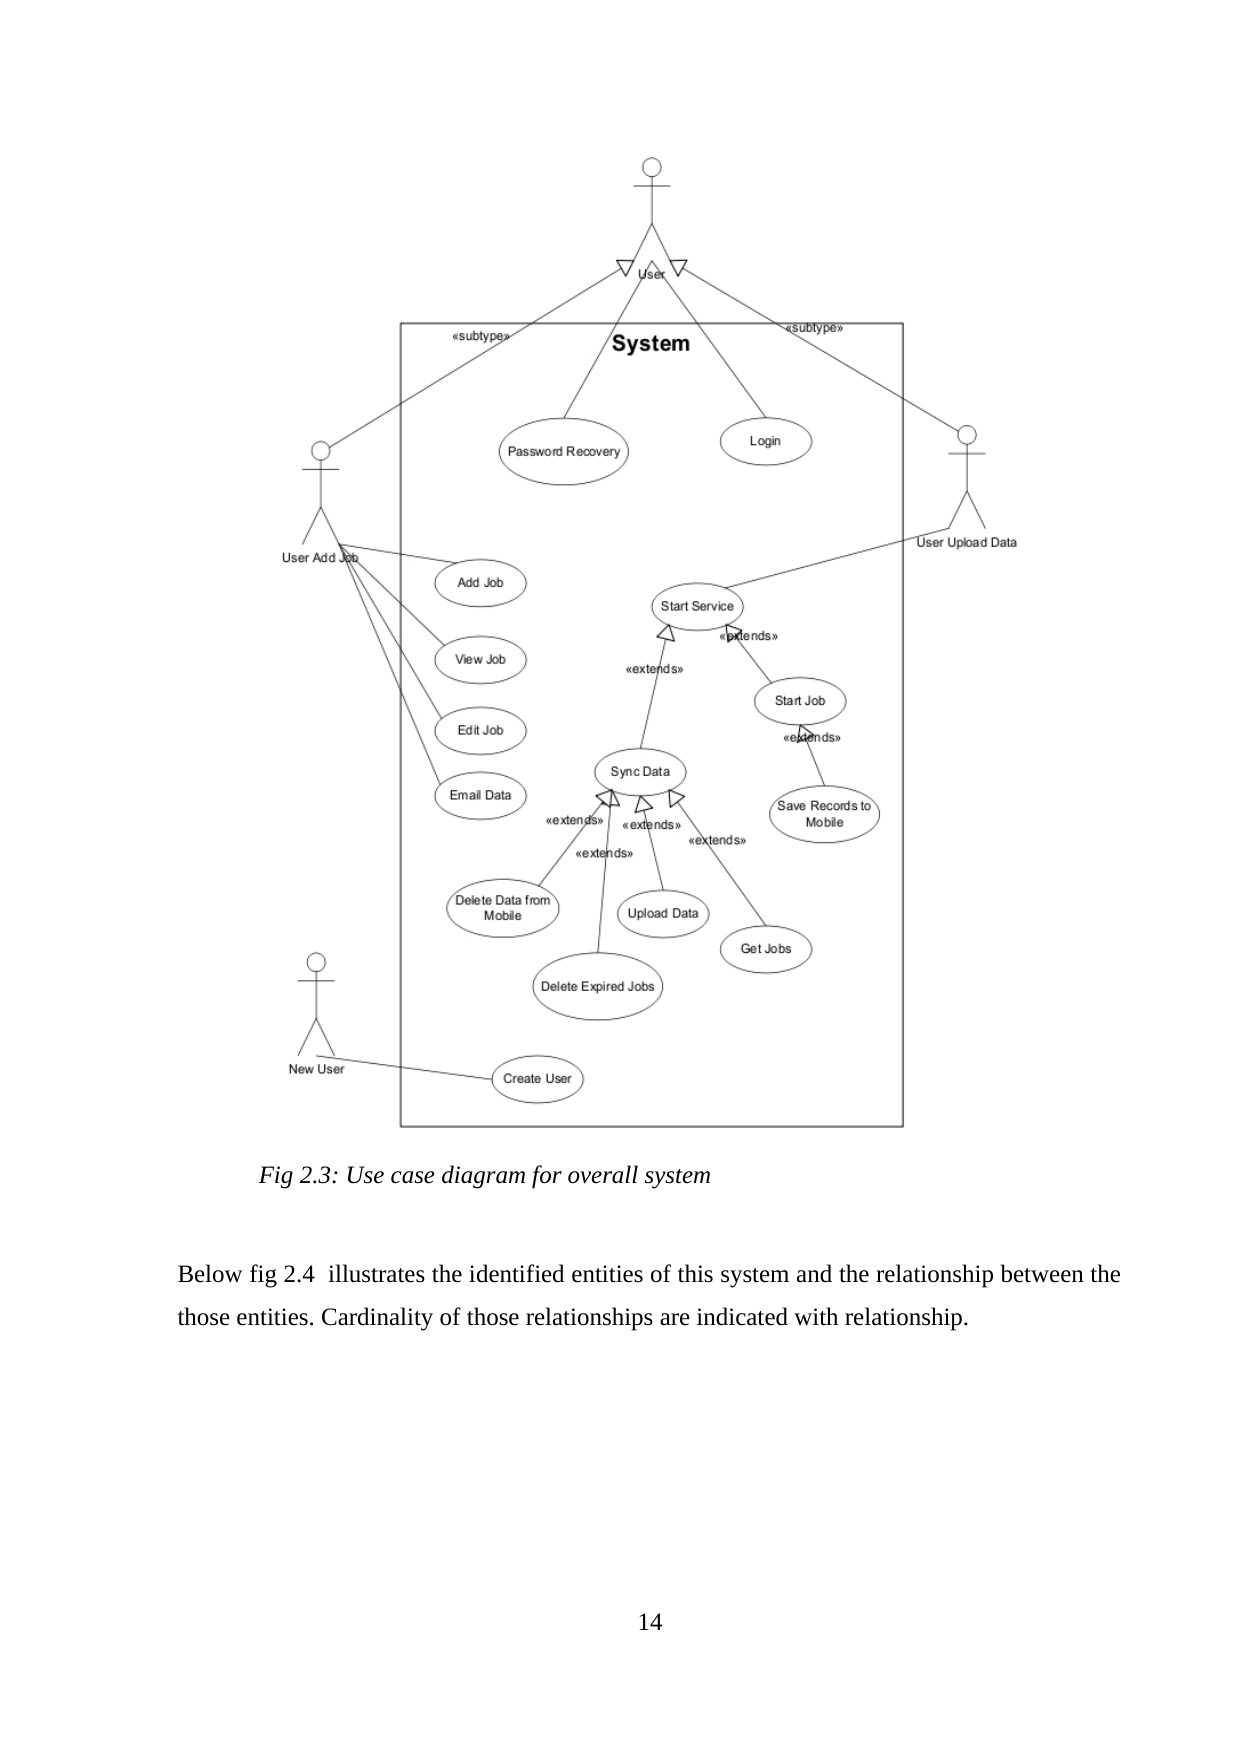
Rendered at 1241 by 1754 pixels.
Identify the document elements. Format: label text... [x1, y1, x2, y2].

text Fig 2.3: Use case diagram for overall system [258, 1161, 1041, 1189]
picture [258, 130, 1041, 1161]
text Below fig 2.4 illustrates the identified entities of this system and the relationship between the those entities. Cardinality of those relationships are indicated with relationship. [177, 1259, 1122, 1331]
